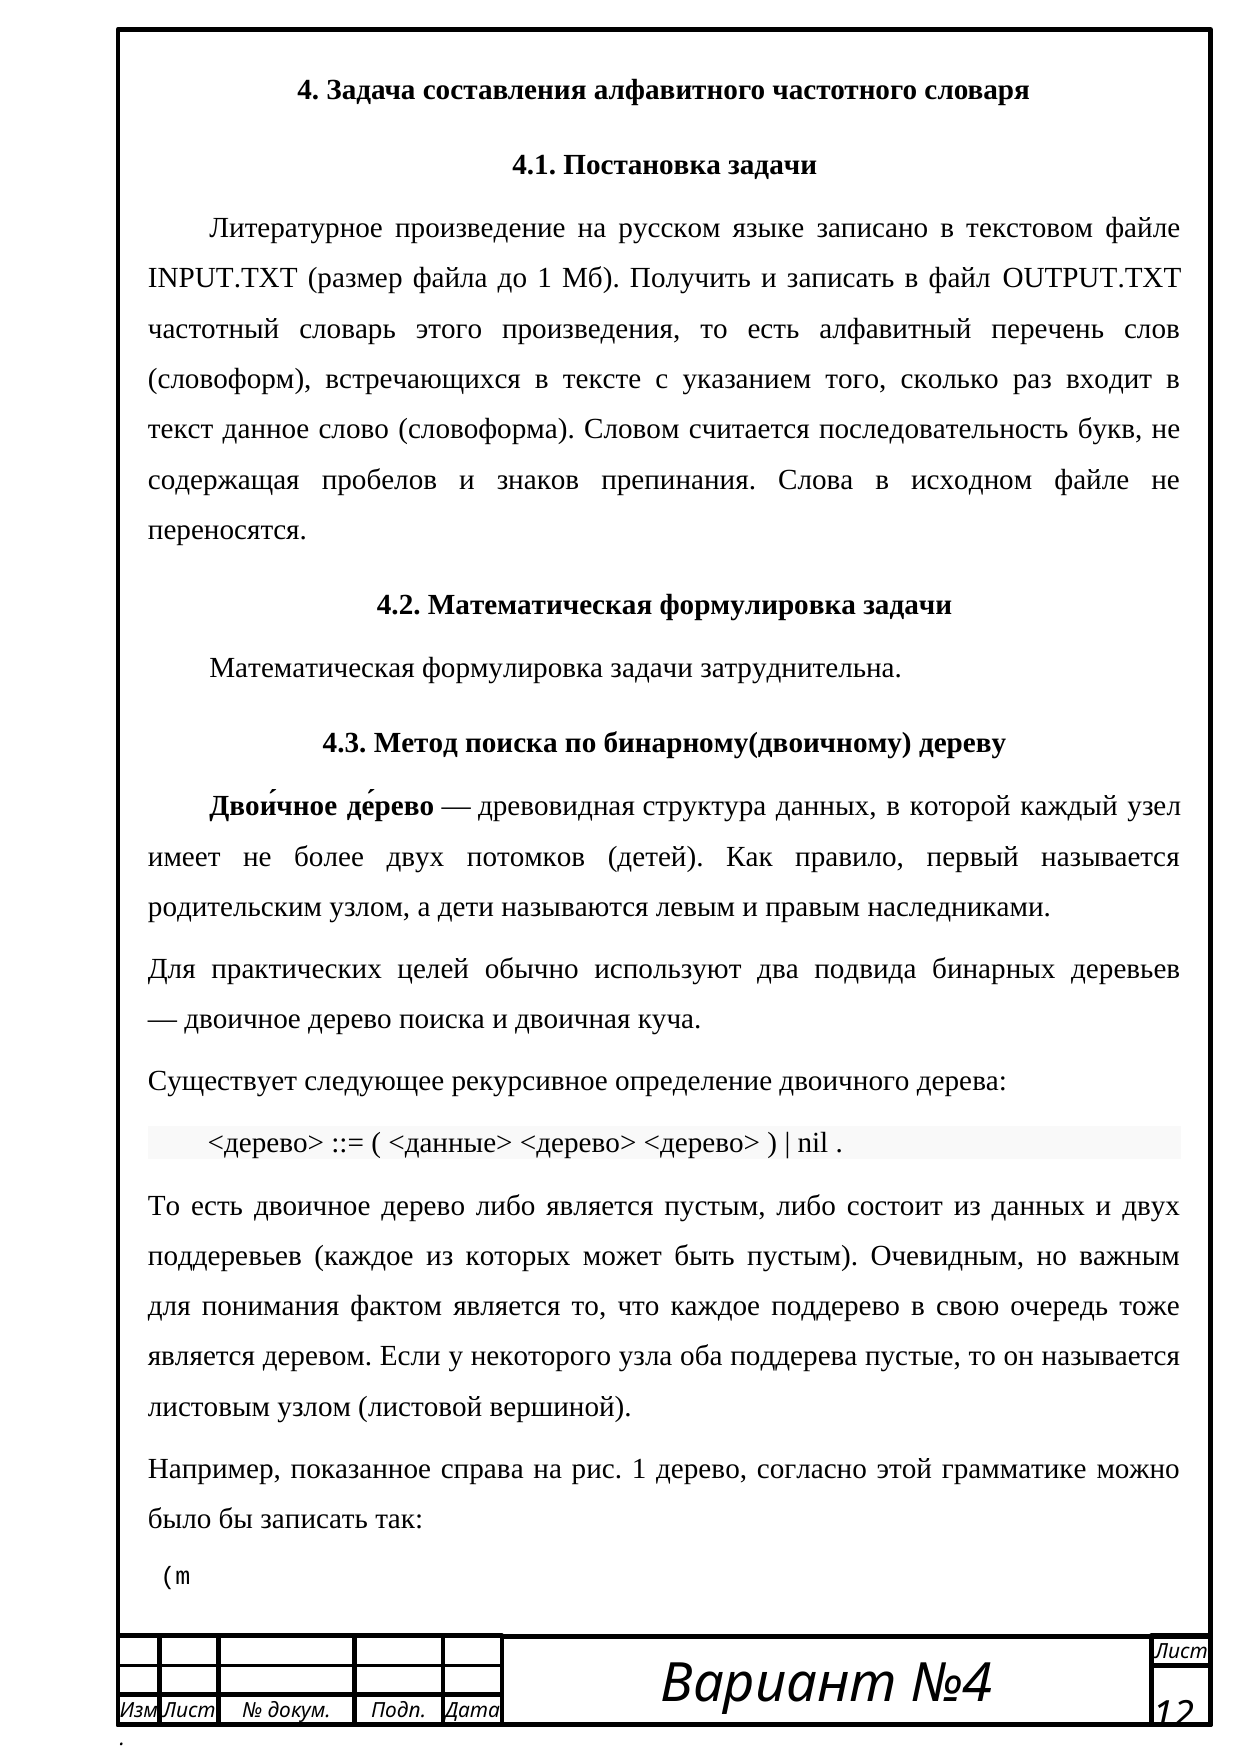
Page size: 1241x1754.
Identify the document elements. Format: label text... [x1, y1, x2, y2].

subtitle 4. Задача составления алфавитного частотного словаря [146, 72, 1122, 106]
text <дерево> ::= ( <данные> <дерево> <дерево> ) | nil . [148, 1126, 1181, 1159]
text Литературное произведение на русском языке записано в текстовом файле INPUT.TXT (размер файла до 1 Мб). Получить и записать в файл OUTPUT.TXT частотный словарь этого произведения, то есть алфавитный перечень слов (словоформ), встречающихся в тексте с указанием того, сколько раз входит в текст данное слово (словоформа). Словом считается последовательность букв, не содержащая пробелов и знаков препинания. Слова в исходном файле не переносятся. [148, 210, 1181, 546]
text Двои́чное де́рево — древовидная структура данных, в которой каждый узел имеет не более двух потомков (детей). Как правило, первый называется родительским узлом, а дети называются левым и правым наследниками. [148, 788, 1181, 922]
text Например, показанное справа на рис. 1 дерево, согласно этой грамматике можно было бы записать так: [148, 1451, 1181, 1535]
text Математическая формулировка задачи затруднительна. [148, 650, 1181, 684]
text (m [148, 1563, 1181, 1592]
text Для практических целей обычно используют два подвида бинарных деревьев — двоичное дерево поиска и двоичная куча. [148, 951, 1181, 1035]
subtitle 4.2. Математическая формулировка задачи [146, 587, 1181, 621]
subtitle 4.1. Постановка задачи [146, 147, 1181, 181]
text То есть двоичное дерево либо является пустым, либо состоит из данных и двух поддеревьев (каждое из которых может быть пустым). Очевидным, но важным для понимания фактом является то, что каждое поддерево в свою очередь тоже является деревом. Если у некоторого узла оба поддерева пустые, то он называется листовым узлом (листовой вершиной). [148, 1188, 1181, 1422]
text Существует следующее рекурсивное определение двоичного дерева: [148, 1063, 1181, 1097]
subtitle 4.3. Метод поиска по бинарному(двоичному) дереву [146, 726, 1181, 759]
